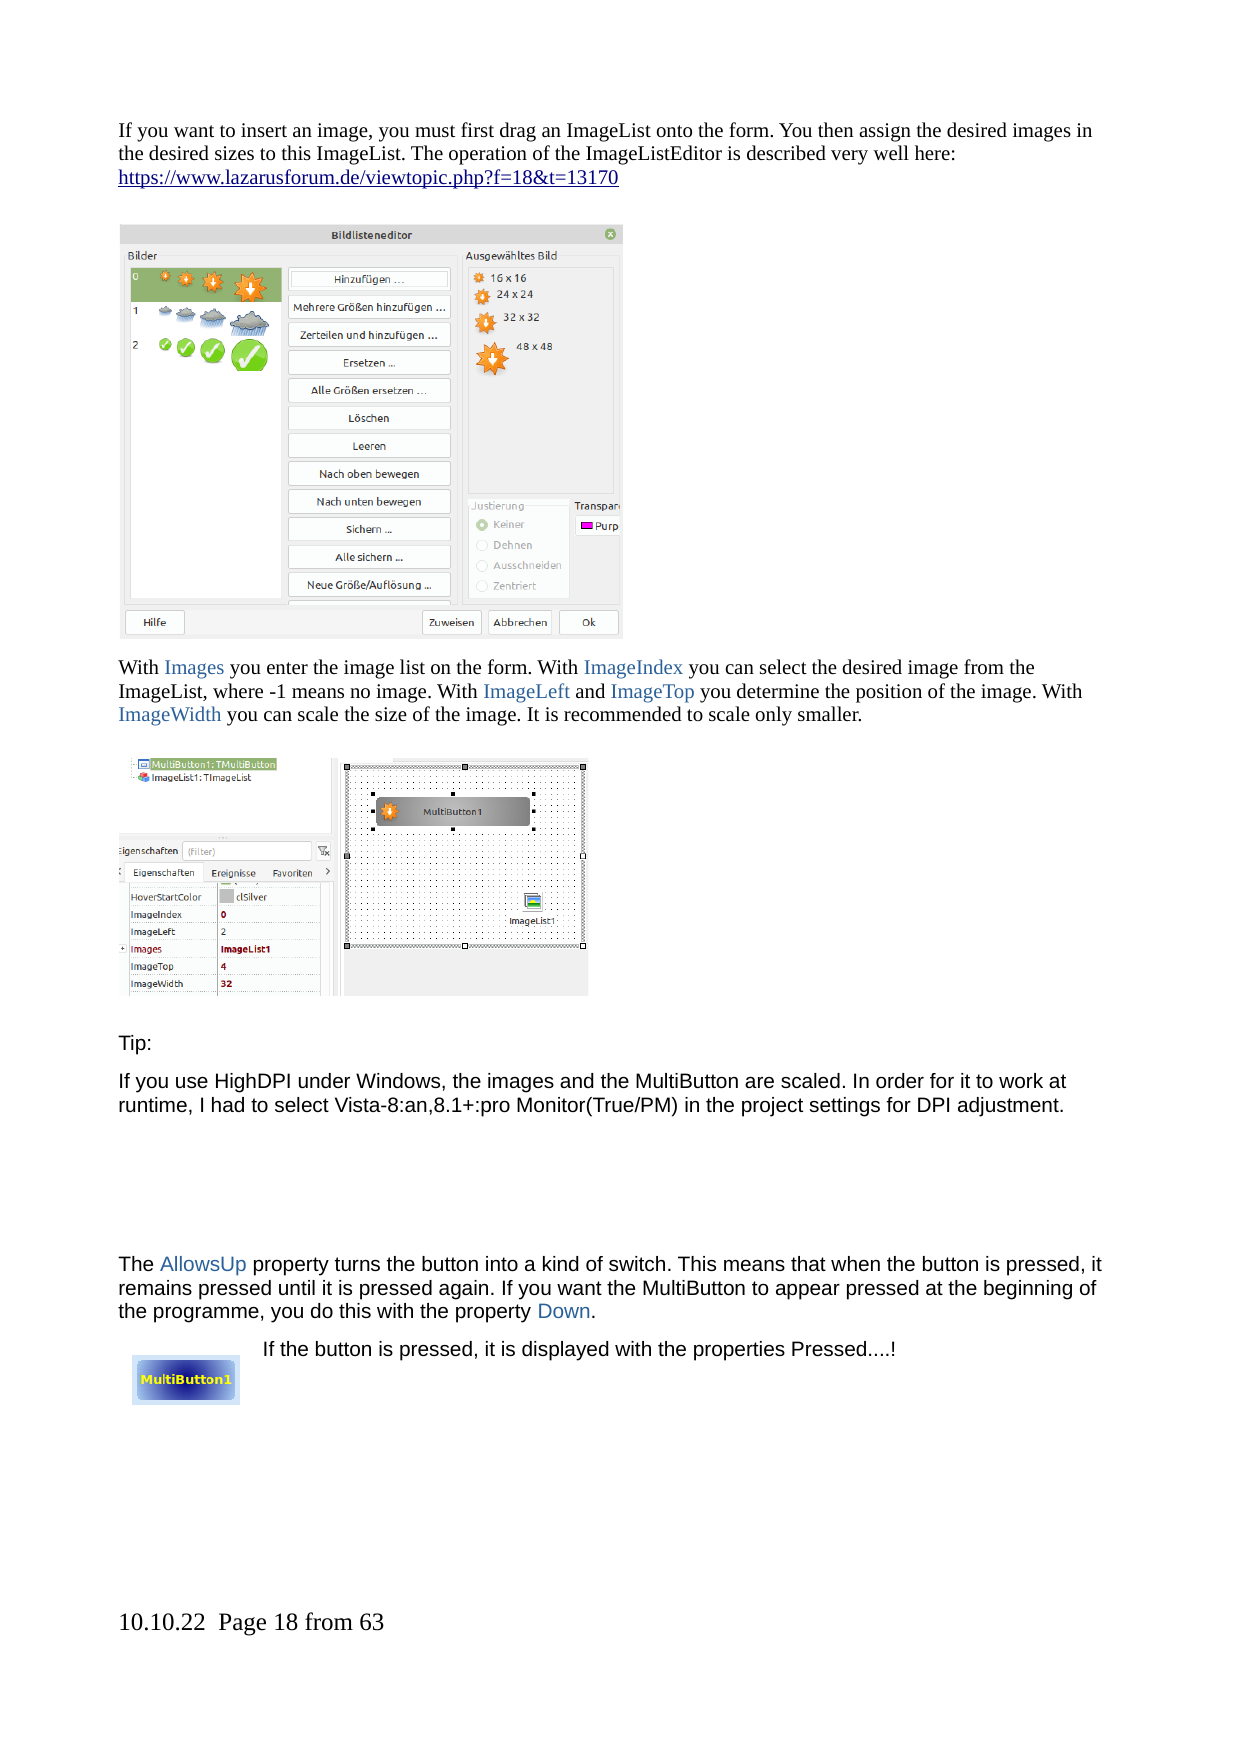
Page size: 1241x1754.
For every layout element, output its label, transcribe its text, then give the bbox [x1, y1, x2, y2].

picture [119, 224, 623, 639]
text Tip: [118, 1032, 1122, 1056]
text With Images you enter the image list on the form. With ImageIndex you can select the desired image from the ImageList, where -1 means no image. With ImageLeft and ImageTop you determine the position of the image. With ImageWidth you can scale the size of the image. It is recommended to scale only smaller. [118, 656, 1122, 727]
text If you use HighDPI under Windows, the images and the MultiButton are scaled. In order for it to work at runtime, I had to select Vista-8:an,8.1+:pro Monitor(True/PM) in the project settings for DPI adjustment. [118, 1070, 1122, 1141]
picture [120, 1345, 251, 1412]
picture [119, 758, 589, 996]
text If you want to insert an image, you must first drag an ImageList onto the form. You then assign the desired images in the desired sizes to this ImageList. The operation of the ImageListEditor is described very well here: https://www.lazarusforum.de/viewtopic.php?f=18&t=13170 [118, 118, 1122, 189]
text If the button is pressed, it is displayed with the properties Pressed....! [118, 1338, 1122, 1362]
text The AllowsUp property turns the button into a kind of switch. This means that when the button is pressed, it remains pressed until it is pressed again. If you want the MultiButton to appear pressed at the beginning of the programme, you do this with the property Down. [118, 1252, 1122, 1323]
